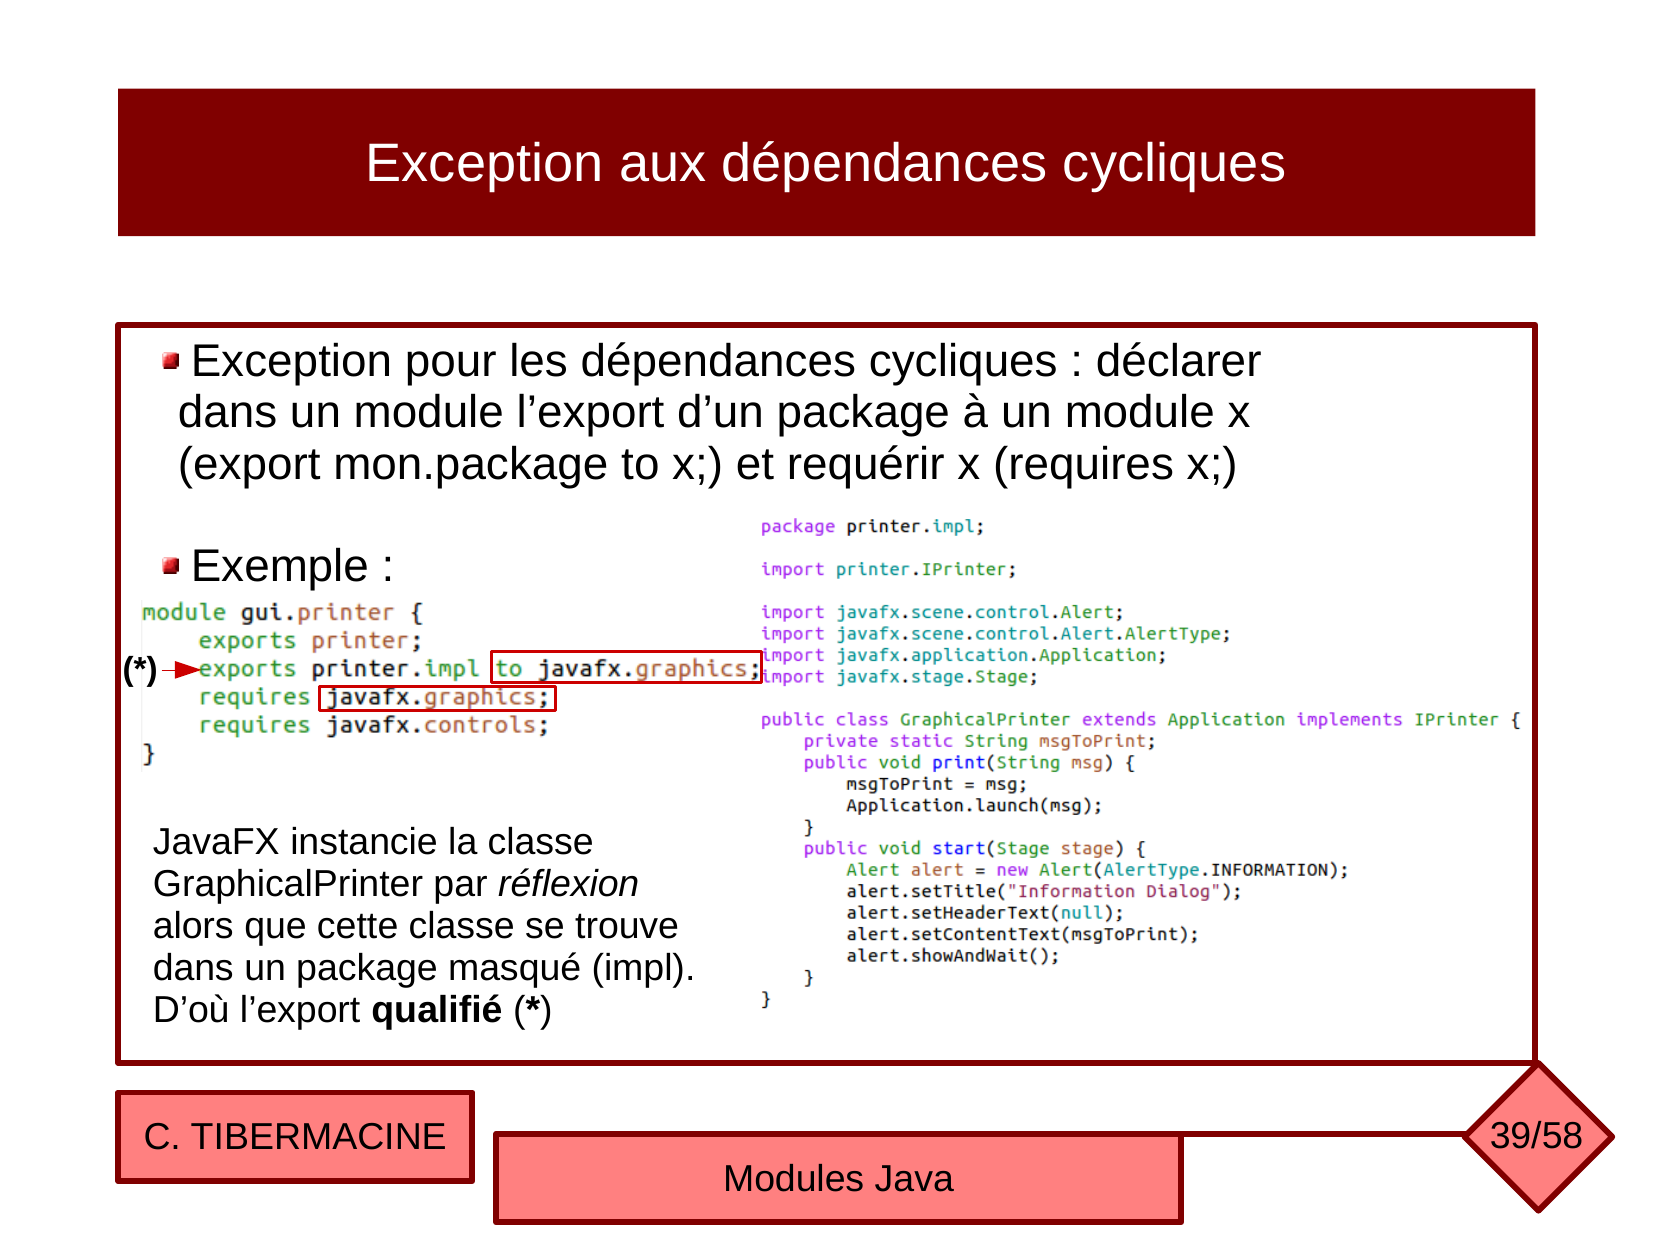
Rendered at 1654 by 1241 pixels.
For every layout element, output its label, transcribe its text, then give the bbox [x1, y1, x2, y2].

picture [141, 518, 1525, 1013]
text_box Modules Java [496, 1133, 1182, 1223]
text_box Exception aux dépendances cycliques [118, 88, 1536, 237]
picture [162, 352, 179, 369]
text_box Exception pour les dépendances cycliques : déclarer dans un module l’export d’un package à un module x (export mon.package to x;) et requérir x (requires x;) Exemple : [118, 324, 1536, 1063]
text_box JavaFX instancie la classe GraphicalPrinter par réflexion alors que cette classe se trouve dans un package masqué (impl). D’où l’export qualifié (*) [138, 813, 711, 1039]
text_box [1491, 1164, 1586, 1211]
text_box C. TIBERMACINE [118, 1092, 473, 1182]
text_box <numéro>/58 [1475, 1107, 1654, 1164]
text_box (*) [107, 642, 173, 695]
text_box [1464, 1126, 1475, 1148]
text_box [1494, 1062, 1583, 1107]
picture [162, 557, 179, 574]
